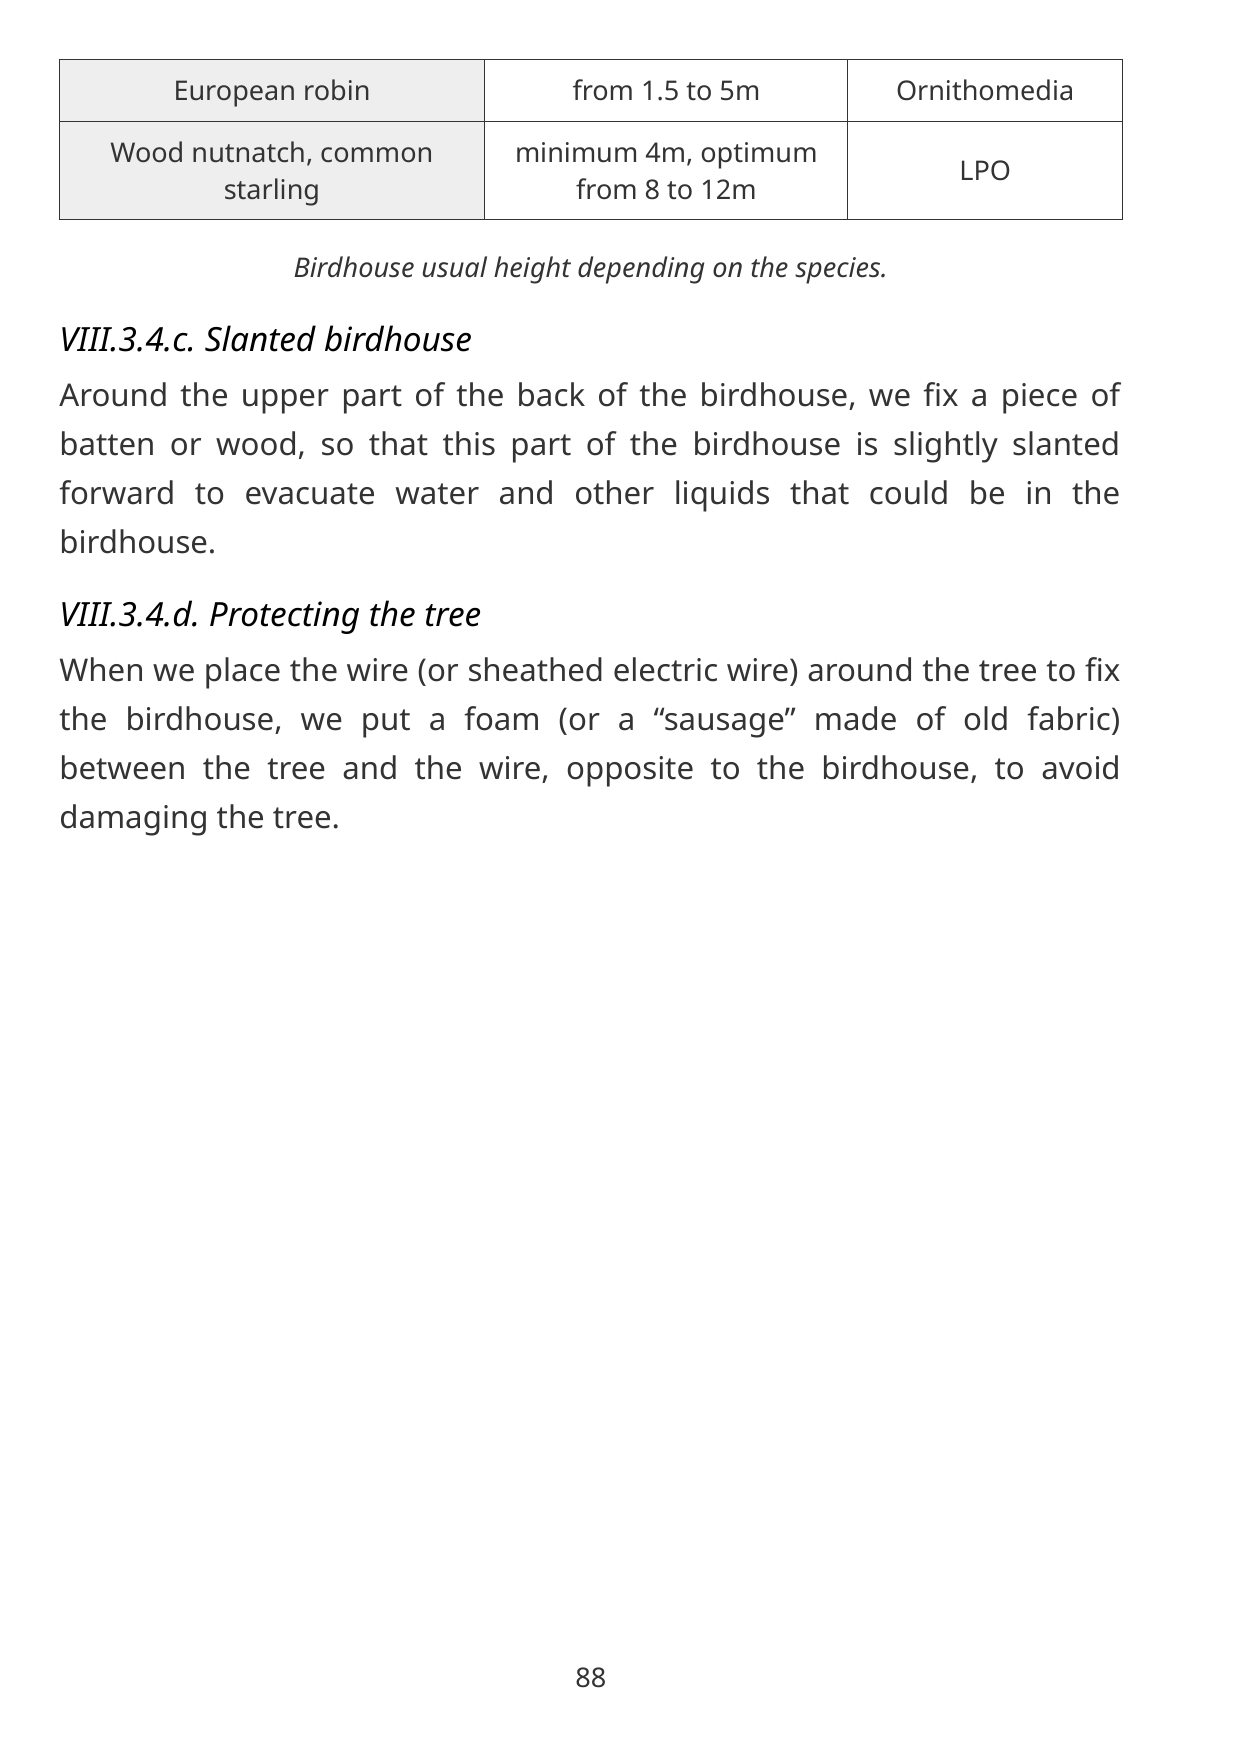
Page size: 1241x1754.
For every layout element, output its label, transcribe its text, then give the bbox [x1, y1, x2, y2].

table_cell LPO [848, 122, 1122, 219]
text Birdhouse usual height depending on the species. [59, 249, 1122, 286]
table_cell minimum 4m, optimum from 8 to 12m [485, 122, 847, 219]
table_cell European robin [60, 60, 484, 121]
text Around the upper part of the back of the birdhouse, we fix a piece of batten or wood, so that this part of the birdhouse is slightly slanted forward to evacuate water and other liquids that could be in the birdhouse. [59, 373, 1122, 563]
table_cell from 1.5 to 5m [485, 60, 847, 121]
table_cell Ornithomedia [848, 60, 1122, 121]
table_cell Wood nutnatch, common starling [60, 122, 484, 219]
subtitle Slanted birdhouse [59, 315, 1122, 361]
text When we place the wire (or sheathed electric wire) around the tree to fix the birdhouse, we put a foam (or a “sausage” made of old fabric) between the tree and the wire, opposite to the birdhouse, to avoid damaging the tree. [59, 648, 1122, 838]
subtitle Protecting the tree [59, 590, 1122, 636]
